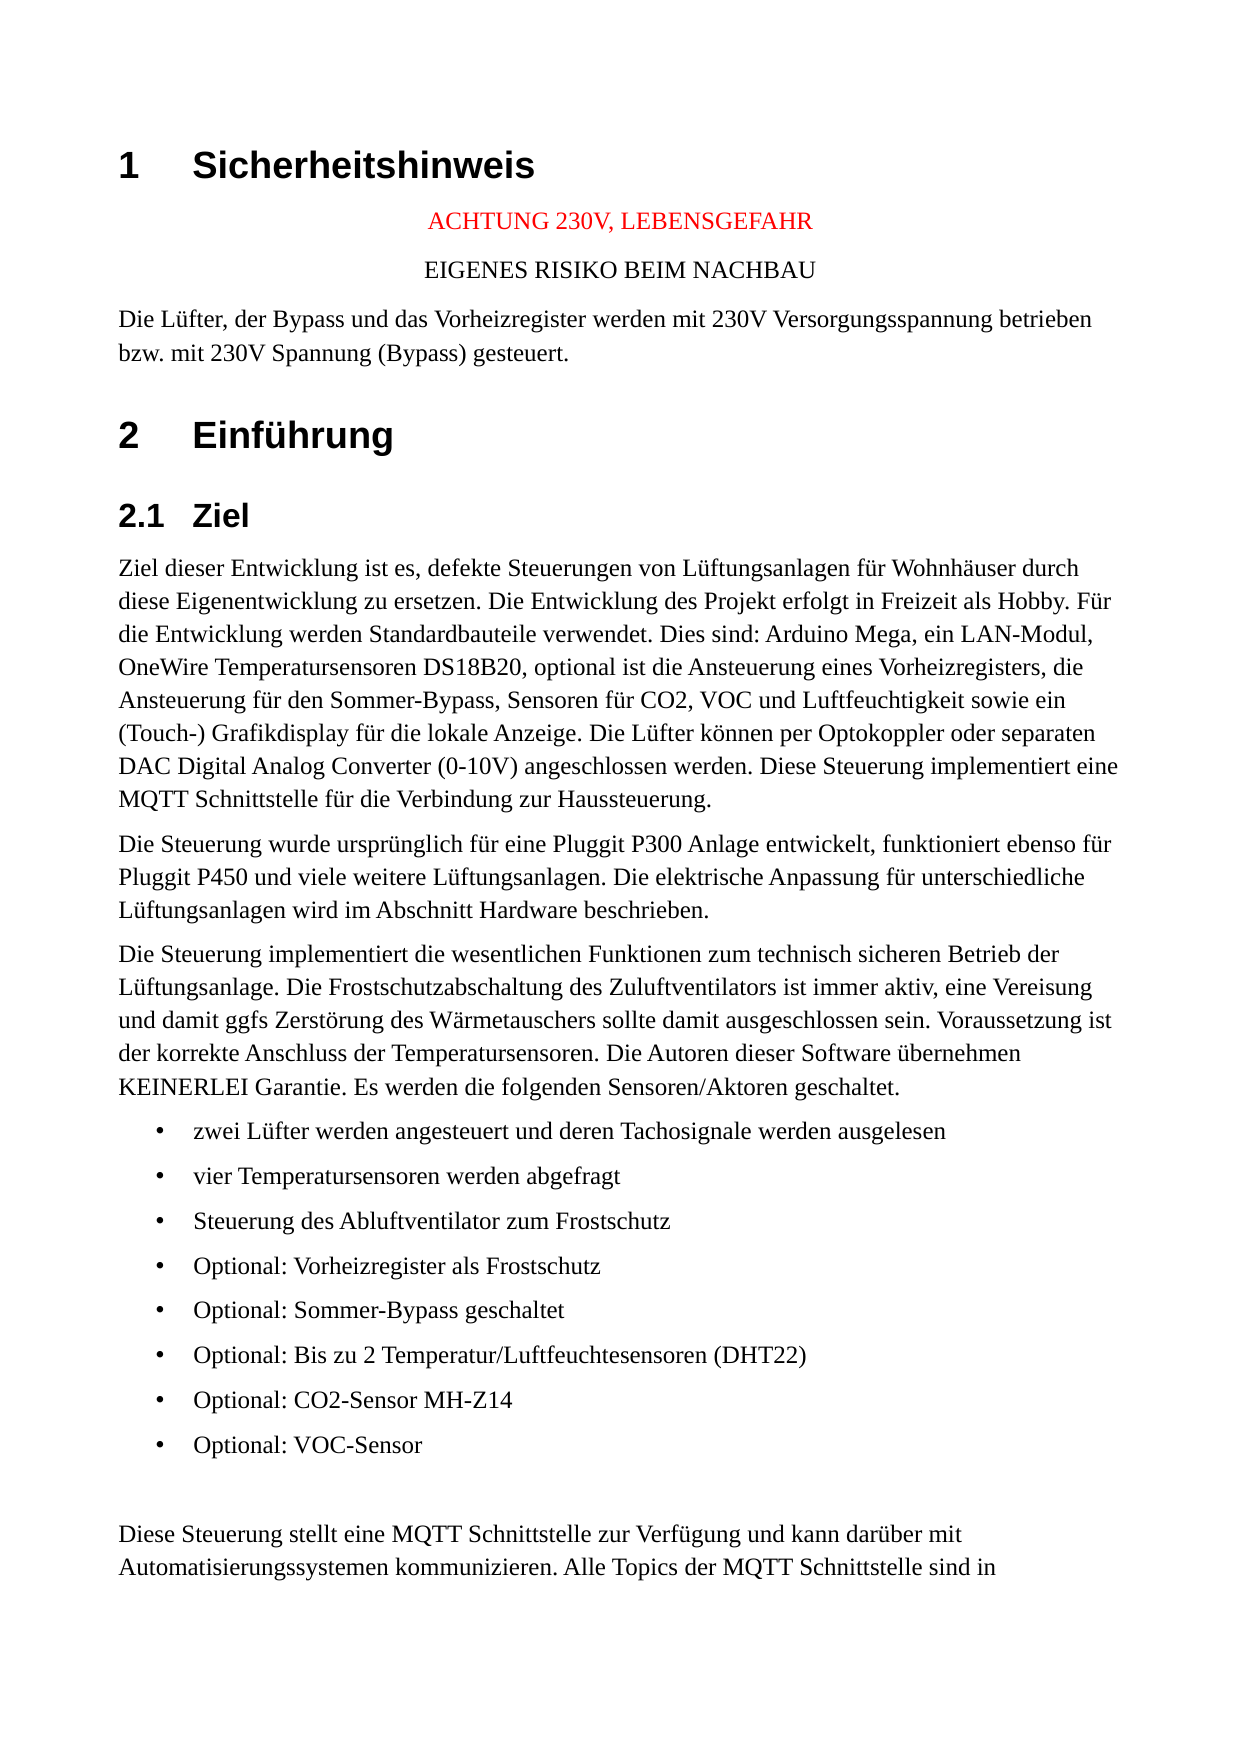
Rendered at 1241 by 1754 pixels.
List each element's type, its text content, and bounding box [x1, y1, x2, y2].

list Steuerung des Abluftventilator zum Frostschutz [156, 1206, 1122, 1235]
subtitle Ziel [118, 496, 1122, 534]
text Die Lüfter, der Bypass und das Vorheizregister werden mit 230V Versorgungsspannung betrieben bzw. mit 230V Spannung (Bypass) gesteuert. [118, 304, 1122, 367]
text Ziel dieser Entwicklung ist es, defekte Steuerungen von Lüftungsanlagen für Wohnhäuser durch diese Eigenentwicklung zu ersetzen. Die Entwicklung des Projekt erfolgt in Freizeit als Hobby. Für die Entwicklung werden Standardbauteile verwendet. Dies sind: Arduino Mega, ein LAN-Modul, OneWire Temperatursensoren DS18B20, optional ist die Ansteuerung eines Vorheizregisters, die Ansteuerung für den Sommer-Bypass, Sensoren für CO2, VOC und Luftfeuchtigkeit sowie ein (Touch-) Grafikdisplay für die lokale Anzeige. Die Lüfter können per Optokoppler oder separaten DAC Digital Analog Converter (0-10V) angeschlossen werden. Diese Steuerung implementiert eine MQTT Schnittstelle für die Verbindung zur Haussteuerung. [118, 553, 1122, 813]
subtitle Sicherheitshinweis [118, 143, 1122, 187]
text Diese Steuerung stellt eine MQTT Schnittstelle zur Verfügung und kann darüber mit Automatisierungssystemen kommunizieren. Alle Topics der MQTT Schnittstelle sind in [118, 1519, 1122, 1581]
list Optional: Sommer-Bypass geschaltet [156, 1296, 1122, 1324]
list vier Temperatursensoren werden abgefragt [156, 1161, 1122, 1190]
list Optional: VOC-Sensor [156, 1430, 1122, 1459]
list Optional: Bis zu 2 Temperatur/Luftfeuchtesensoren (DHT22) [156, 1340, 1122, 1369]
list Optional: CO2-Sensor MH-Z14 [156, 1385, 1122, 1414]
list Optional: Vorheizregister als Frostschutz [156, 1251, 1122, 1279]
text Die Steuerung implementiert die wesentlichen Funktionen zum technisch sicheren Betrieb der Lüftungsanlage. Die Frostschutzabschaltung des Zuluftventilators ist immer aktiv, eine Vereisung und damit ggfs Zerstörung des Wärmetauschers sollte damit ausgeschlossen sein. Voraussetzung ist der korrekte Anschluss der Temperatursensoren. Die Autoren dieser Software übernehmen KEINERLEI Garantie. Es werden die folgenden Sensoren/Aktoren geschaltet. [118, 939, 1122, 1100]
list zwei Lüfter werden angesteuert und deren Tachosignale werden ausgelesen [156, 1116, 1122, 1145]
subtitle Einführung [118, 412, 1122, 456]
text ACHTUNG 230V, LEBENSGEFAHR [118, 206, 1122, 234]
text Die Steuerung wurde ursprünglich für eine Pluggit P300 Anlage entwickelt, funktioniert ebenso für Pluggit P450 und viele weitere Lüftungsanlagen. Die elektrische Anpassung für unterschiedliche Lüftungsanlagen wird im Abschnitt Hardware beschrieben. [118, 829, 1122, 923]
text EIGENES RISIKO BEIM NACHBAU [118, 255, 1122, 283]
